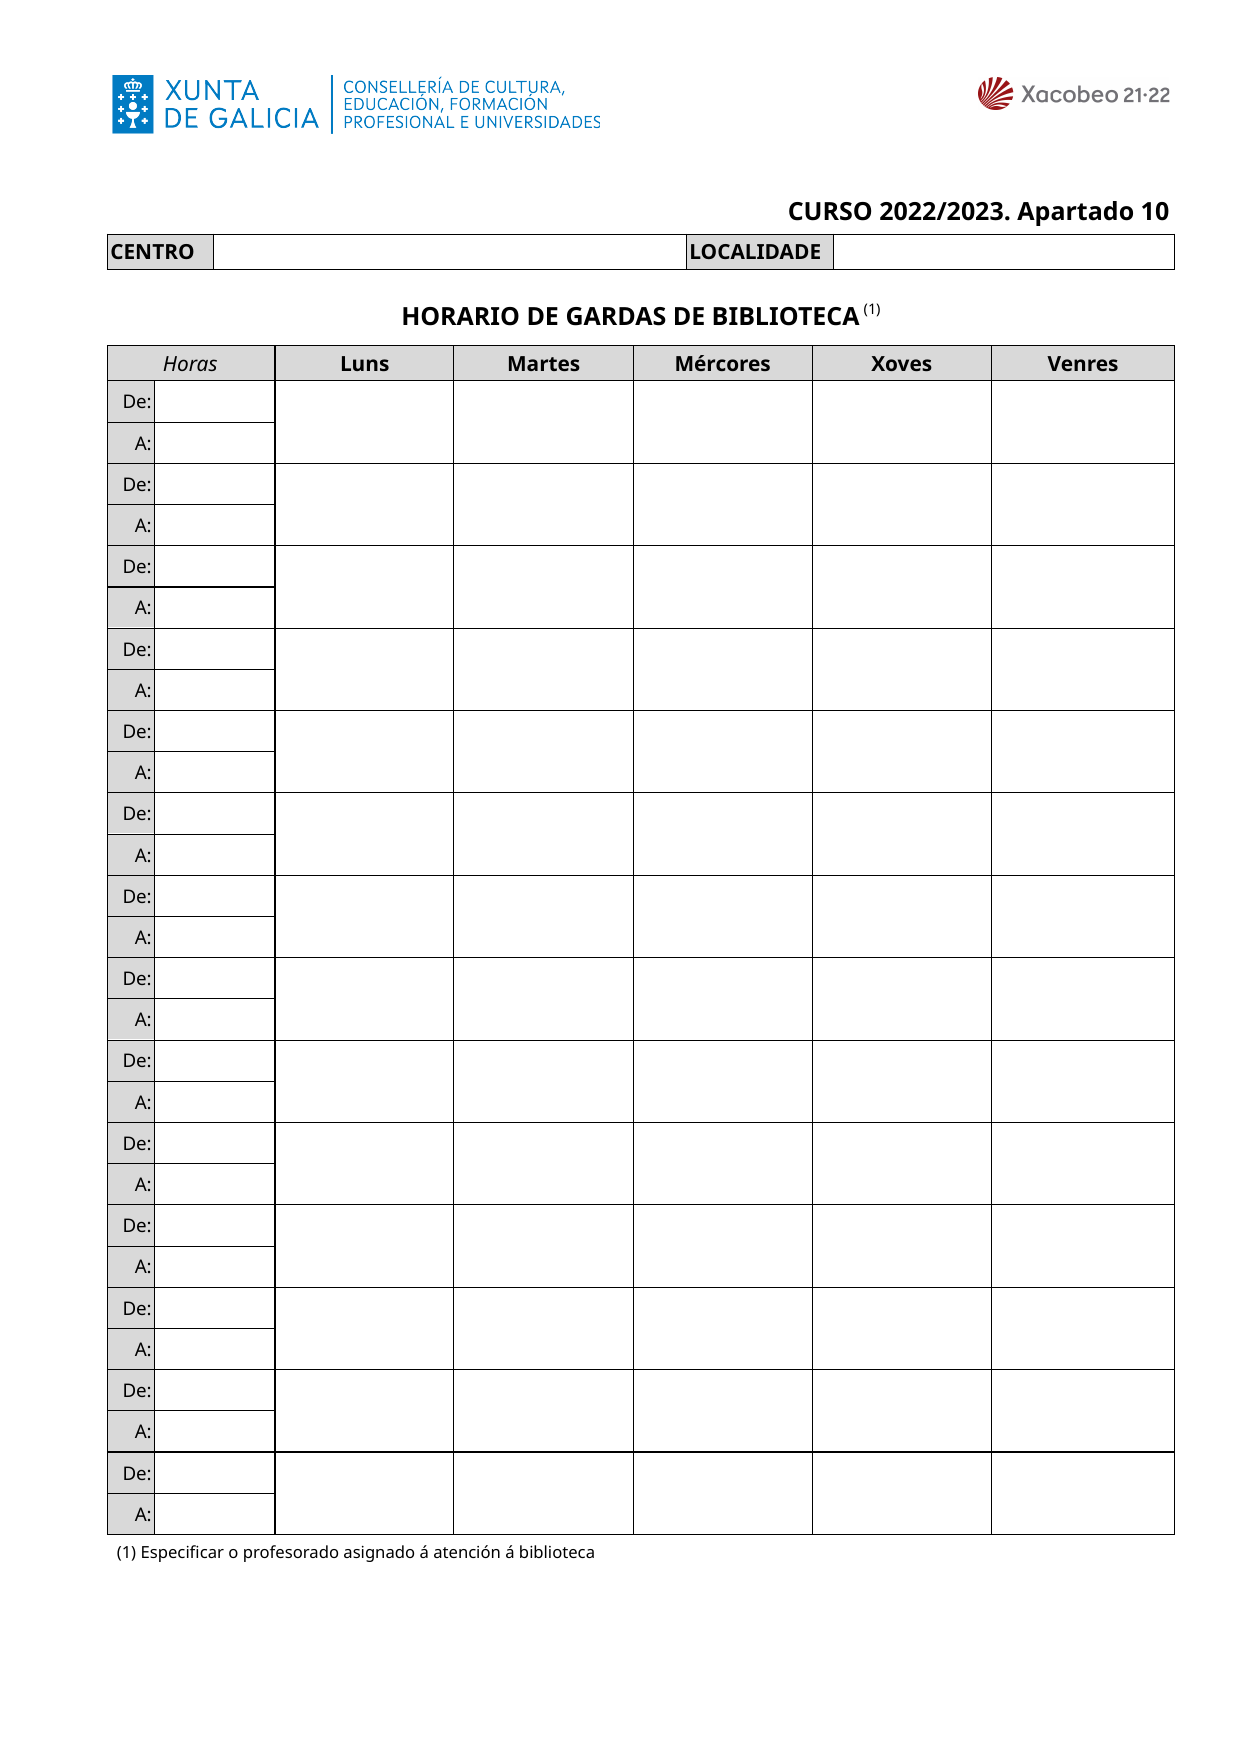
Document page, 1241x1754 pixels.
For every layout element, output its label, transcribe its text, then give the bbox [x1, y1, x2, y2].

table_cell [992, 1205, 1174, 1287]
table_cell [155, 505, 274, 545]
table_cell [634, 546, 812, 627]
table_cell [276, 711, 453, 792]
table_cell A: [108, 1494, 154, 1534]
table_cell A: [108, 423, 154, 463]
table_cell [634, 793, 812, 875]
table_cell A: [108, 1411, 154, 1451]
table_cell [276, 793, 453, 875]
table_cell A: [108, 917, 154, 957]
table_cell [992, 546, 1174, 627]
table_cell [155, 752, 274, 792]
table_cell [454, 793, 633, 875]
table_cell [454, 464, 633, 545]
table_cell [276, 958, 453, 1039]
text (1) Especificar o profesorado asignado á atención á biblioteca [112, 1541, 1169, 1564]
table_header [834, 235, 1174, 269]
table_cell [155, 423, 274, 463]
table_cell [454, 629, 633, 710]
table_cell [813, 381, 991, 463]
table_cell [276, 876, 453, 957]
table_cell [276, 1041, 453, 1122]
table_cell [634, 1205, 812, 1287]
table_cell [813, 1370, 991, 1451]
table_cell A: [108, 752, 154, 792]
table_cell [992, 381, 1174, 463]
table_cell [634, 876, 812, 957]
table_cell [155, 1370, 274, 1410]
table_cell [454, 381, 633, 463]
table_cell [155, 999, 274, 1039]
table_cell [155, 711, 274, 751]
table_cell [634, 958, 812, 1039]
table_cell [276, 546, 453, 627]
table_cell A: [108, 670, 154, 710]
table_cell [454, 1370, 633, 1451]
table_cell [454, 1288, 633, 1369]
table_cell A: [108, 835, 154, 875]
table_cell De: [108, 464, 154, 504]
table_cell De: [108, 1205, 154, 1246]
table_cell A: [108, 588, 154, 627]
table_cell [992, 1288, 1174, 1369]
table_cell [454, 711, 633, 792]
table_cell De: [108, 793, 154, 833]
table_cell [992, 876, 1174, 957]
table_cell [992, 1123, 1174, 1204]
table_cell [992, 1041, 1174, 1122]
table_cell [634, 629, 812, 710]
table_cell [276, 1453, 453, 1534]
table_cell [634, 1453, 812, 1534]
table_cell De: [108, 1123, 154, 1163]
table_cell [992, 793, 1174, 875]
table_cell De: [108, 1370, 154, 1410]
table_cell [992, 958, 1174, 1039]
table_cell A: [108, 505, 154, 545]
table_cell [155, 835, 274, 875]
table_cell [276, 1123, 453, 1204]
table_cell [155, 1041, 274, 1081]
table_cell [813, 793, 991, 875]
table_cell [155, 1494, 274, 1534]
table_cell [276, 381, 453, 463]
table_cell De: [108, 629, 154, 669]
table_cell A: [108, 1329, 154, 1369]
table_cell [155, 1247, 274, 1287]
table_cell A: [108, 1082, 154, 1122]
table_cell [155, 793, 274, 833]
table_cell De: [108, 381, 154, 422]
table_cell De: [108, 1288, 154, 1328]
table_cell [276, 629, 453, 710]
table_cell De: [108, 1041, 154, 1081]
table_cell [634, 711, 812, 792]
table_cell De: [108, 546, 154, 586]
table_cell [454, 1123, 633, 1204]
table_cell [155, 1123, 274, 1163]
table_cell De: [108, 958, 154, 998]
table_cell [276, 1370, 453, 1451]
table_cell [634, 1288, 812, 1369]
table_header CENTRO [108, 235, 213, 269]
table_cell [276, 1205, 453, 1287]
table_cell [155, 1164, 274, 1204]
table_cell [454, 1205, 633, 1287]
table_cell A: [108, 1164, 154, 1204]
table_cell [992, 464, 1174, 545]
table_cell [276, 464, 453, 545]
table_cell [155, 1288, 274, 1328]
table_cell [155, 629, 274, 669]
table_cell [634, 381, 812, 463]
table_cell [813, 546, 991, 627]
table_cell [155, 958, 274, 998]
table_header Martes [454, 346, 633, 380]
table_cell [813, 876, 991, 957]
table_cell [813, 1123, 991, 1204]
table_cell [813, 1041, 991, 1122]
table_cell [813, 629, 991, 710]
table_cell [634, 464, 812, 545]
table_cell [813, 1453, 991, 1534]
table_cell De: [108, 876, 154, 916]
table_cell [634, 1041, 812, 1122]
table_cell [155, 1411, 274, 1451]
table_cell [813, 711, 991, 792]
table_header LOCALIDADE [687, 235, 833, 269]
table_cell [813, 464, 991, 545]
table_cell [813, 958, 991, 1039]
table_cell [813, 1205, 991, 1287]
table_header Horas [108, 346, 274, 380]
table_header Luns [276, 346, 453, 380]
table_cell [155, 464, 274, 504]
table_cell [155, 670, 274, 710]
table_cell [155, 1205, 274, 1246]
table_cell [992, 1453, 1174, 1534]
table_cell [813, 1288, 991, 1369]
text HORARIO DE GARDAS DE BIBLIOTECA (1) [112, 298, 1169, 332]
text CURSO 2022/2023. Apartado 10 [112, 193, 1169, 227]
table_cell [155, 588, 274, 627]
table_cell A: [108, 1247, 154, 1287]
table_cell [634, 1370, 812, 1451]
table_cell [155, 381, 274, 422]
table_header Mércores [634, 346, 812, 380]
table_header Xoves [813, 346, 991, 380]
table_cell [454, 1041, 633, 1122]
table_cell De: [108, 711, 154, 751]
table_cell [992, 1370, 1174, 1451]
table_cell [454, 546, 633, 627]
table_cell [155, 1329, 274, 1369]
table_cell [454, 958, 633, 1039]
table_cell [155, 876, 274, 916]
table_cell [155, 1082, 274, 1122]
table_cell [454, 1453, 633, 1534]
table_cell De: [108, 1453, 154, 1493]
table_cell [276, 1288, 453, 1369]
table_cell [634, 1123, 812, 1204]
table_cell [992, 629, 1174, 710]
table_cell [992, 711, 1174, 792]
table_header Venres [992, 346, 1174, 380]
table_cell [155, 917, 274, 957]
table_cell [155, 546, 274, 586]
table_cell [155, 1453, 274, 1493]
table_cell A: [108, 999, 154, 1039]
table_cell [454, 876, 633, 957]
table_header [214, 235, 686, 269]
